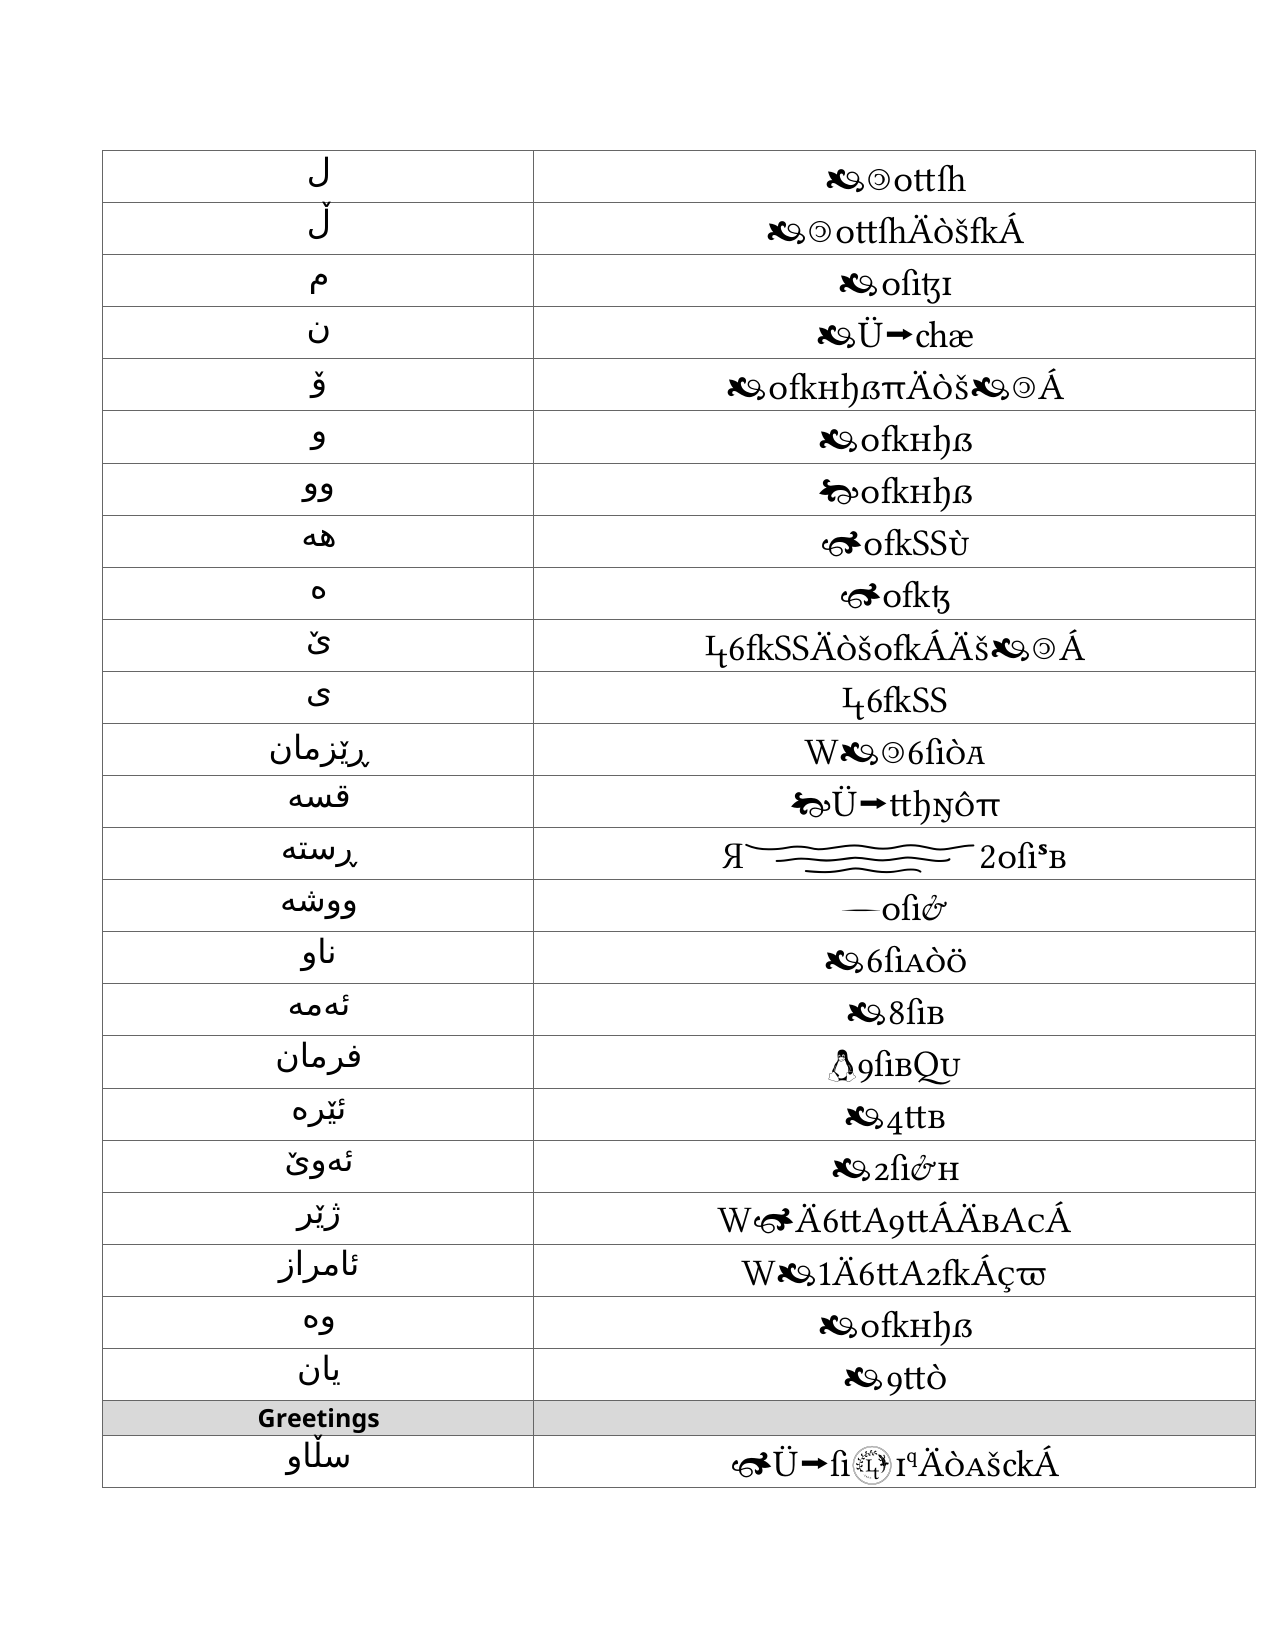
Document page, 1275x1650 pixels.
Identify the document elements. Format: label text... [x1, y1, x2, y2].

table_cell  [534, 724, 1255, 775]
table_cell ل [103, 151, 533, 202]
table_cell  [534, 984, 1255, 1035]
table_cell  [534, 1245, 1255, 1296]
table_cell  [534, 307, 1255, 358]
table_cell  [534, 932, 1255, 983]
table_cell  [534, 151, 1255, 202]
table_cell [534, 1401, 1255, 1435]
table_cell  [534, 828, 1255, 879]
table_cell ئێرە [103, 1089, 533, 1139]
table_cell ناو [103, 932, 533, 983]
table_cell ڕێزمان [103, 724, 533, 775]
table_cell  [534, 1297, 1255, 1348]
table_cell ە [103, 568, 533, 619]
table_cell  [534, 620, 1255, 671]
table_cell  [534, 1141, 1255, 1192]
table_cell ووشە [103, 880, 533, 931]
table_cell  [534, 1036, 1255, 1087]
table_cell  [534, 516, 1255, 567]
table_cell Greetings [103, 1401, 533, 1435]
table_cell  [534, 203, 1255, 254]
table_cell ‌هه [103, 516, 533, 567]
table_cell  [534, 411, 1255, 462]
table_cell ی [103, 672, 533, 723]
table_cell وو [103, 464, 533, 514]
table_cell ۆ [103, 359, 533, 410]
table_cell  [534, 776, 1255, 827]
table_cell سڵاو [103, 1436, 533, 1487]
table_cell ئەمە [103, 984, 533, 1035]
table_cell  [534, 1193, 1255, 1244]
table_cell ئامراز [103, 1245, 533, 1296]
table_cell ڕستە [103, 828, 533, 879]
table_cell  [534, 1436, 1255, 1487]
table_cell  [534, 880, 1255, 931]
table_cell ن [103, 307, 533, 358]
table_cell  [534, 1089, 1255, 1139]
table_cell قسە [103, 776, 533, 827]
table_cell  [534, 255, 1255, 306]
table_cell ێ [103, 620, 533, 671]
table_cell یان [103, 1349, 533, 1400]
table_cell م [103, 255, 533, 306]
table_cell  [534, 568, 1255, 619]
table_cell  [534, 464, 1255, 514]
table_cell  [534, 1349, 1255, 1400]
table_cell وە [103, 1297, 533, 1348]
table_cell  [534, 672, 1255, 723]
table_cell  [534, 359, 1255, 410]
table_cell ئەوێ [103, 1141, 533, 1192]
table_cell ڵ [103, 203, 533, 254]
table_cell ژێر [103, 1193, 533, 1244]
table_cell فرمان [103, 1036, 533, 1087]
table_cell و [103, 411, 533, 462]
